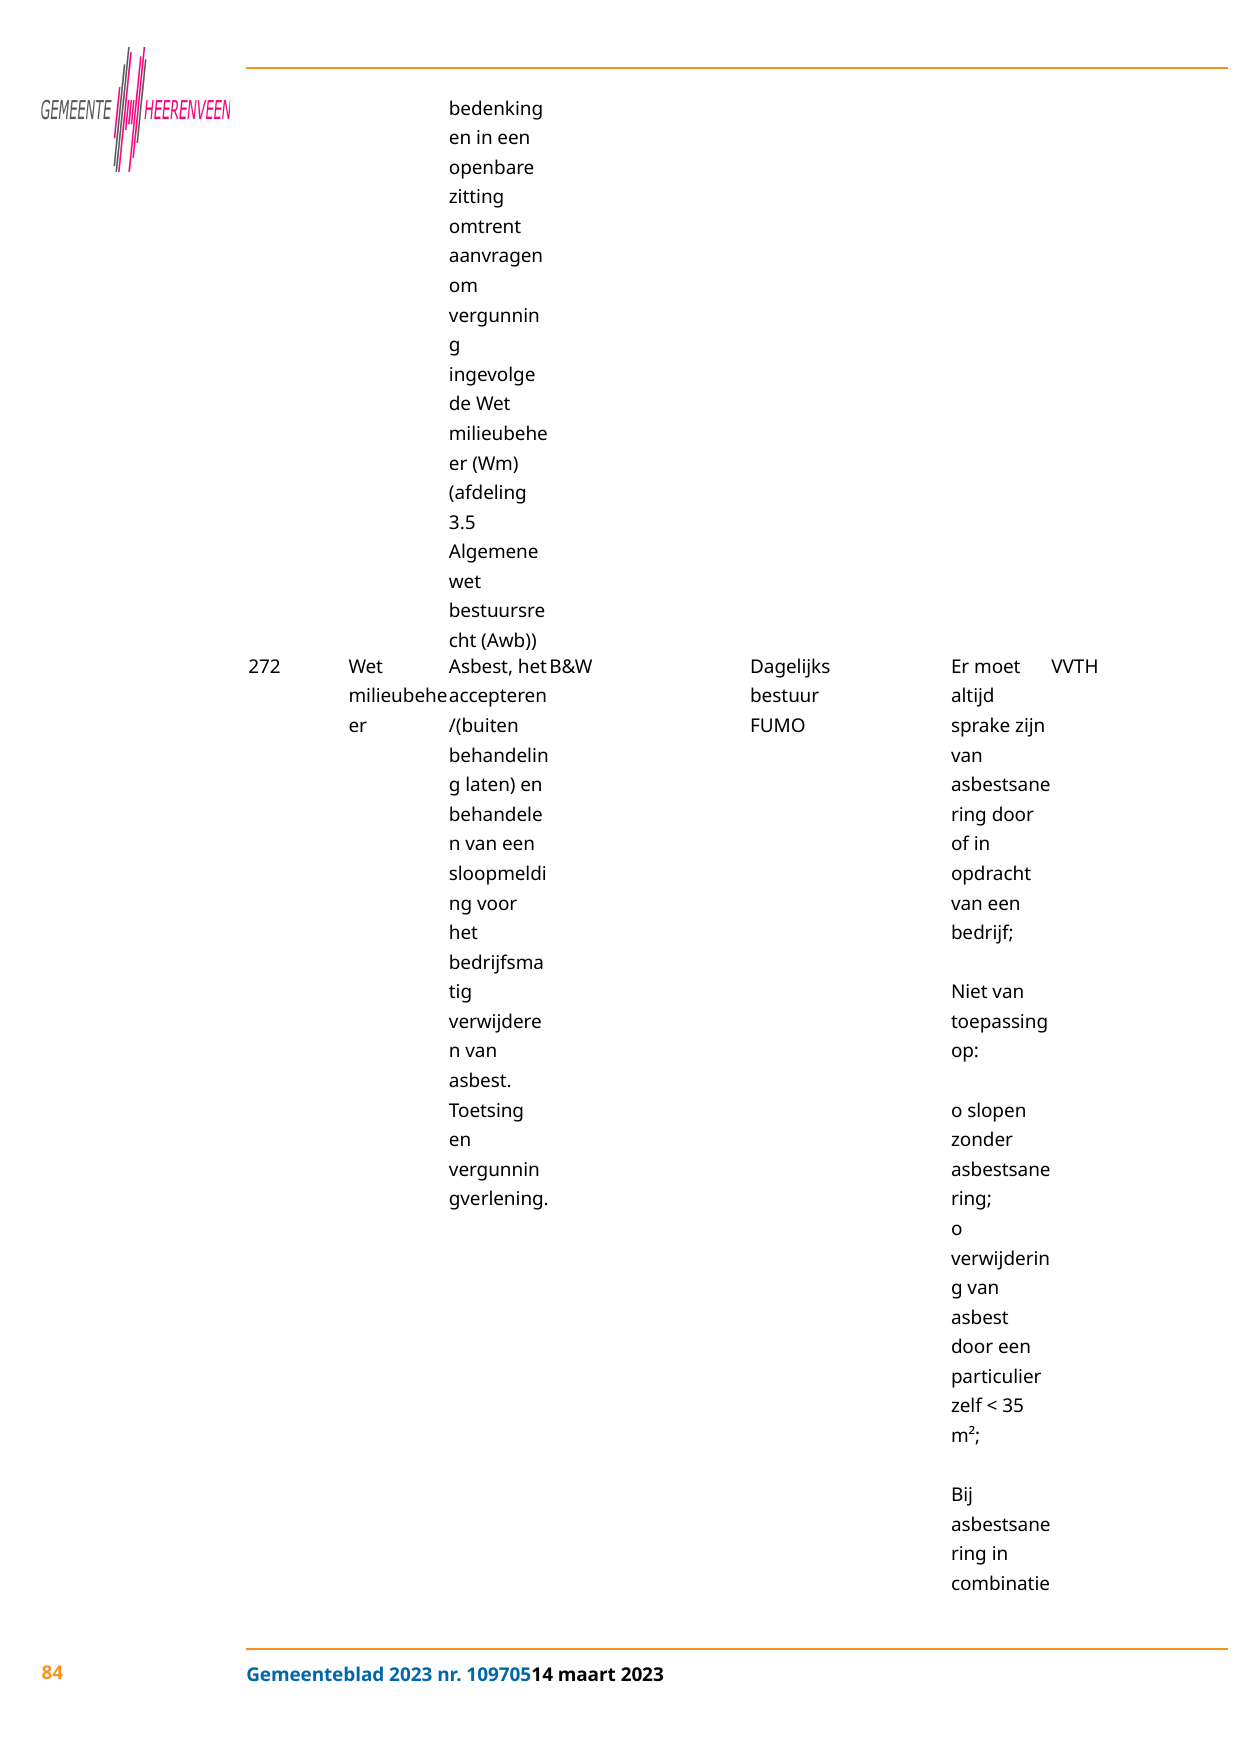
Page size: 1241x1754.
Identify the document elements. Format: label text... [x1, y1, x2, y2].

table_cell B&W [549, 653, 649, 1596]
table_cell 272 [248, 653, 348, 1596]
table_cell Asbest, het accepteren /(buiten behandeling laten) en behandelen van een sloopmelding voor het bedrijfsmatig verwijderen van asbest. Toetsing en vergunningverlening. [449, 653, 549, 1596]
table_cell [850, 95, 951, 653]
table_cell [850, 653, 951, 1596]
table_cell [549, 95, 649, 653]
table_cell [750, 95, 850, 653]
picture [41, 47, 231, 172]
table_cell Er moet altijd sprake zijn van asbestsanering door of in opdracht van een bedrijf; Niet van toepassing op: o slopen zonder asbestsanering; o verwijdering van asbest door een particulier zelf < 35 m²; Bij asbestsanering in combinatie [951, 653, 1051, 1596]
table_cell [1051, 95, 1152, 653]
table_cell Wet milieubeheer [348, 653, 449, 1596]
table_cell [248, 95, 348, 653]
table_cell Dagelijks bestuur FUMO [750, 653, 850, 1596]
table_cell bedenkingen in een openbare zitting omtrent aanvragen om vergunning ingevolge de Wet milieubeheer (Wm) (afdeling 3.5 Algemene wet bestuursrecht (Awb)) [449, 95, 549, 653]
table_cell [951, 95, 1051, 653]
table_cell [650, 653, 750, 1596]
table_cell VVTH [1051, 653, 1152, 1596]
table_cell [348, 95, 449, 653]
table_cell [650, 95, 750, 653]
